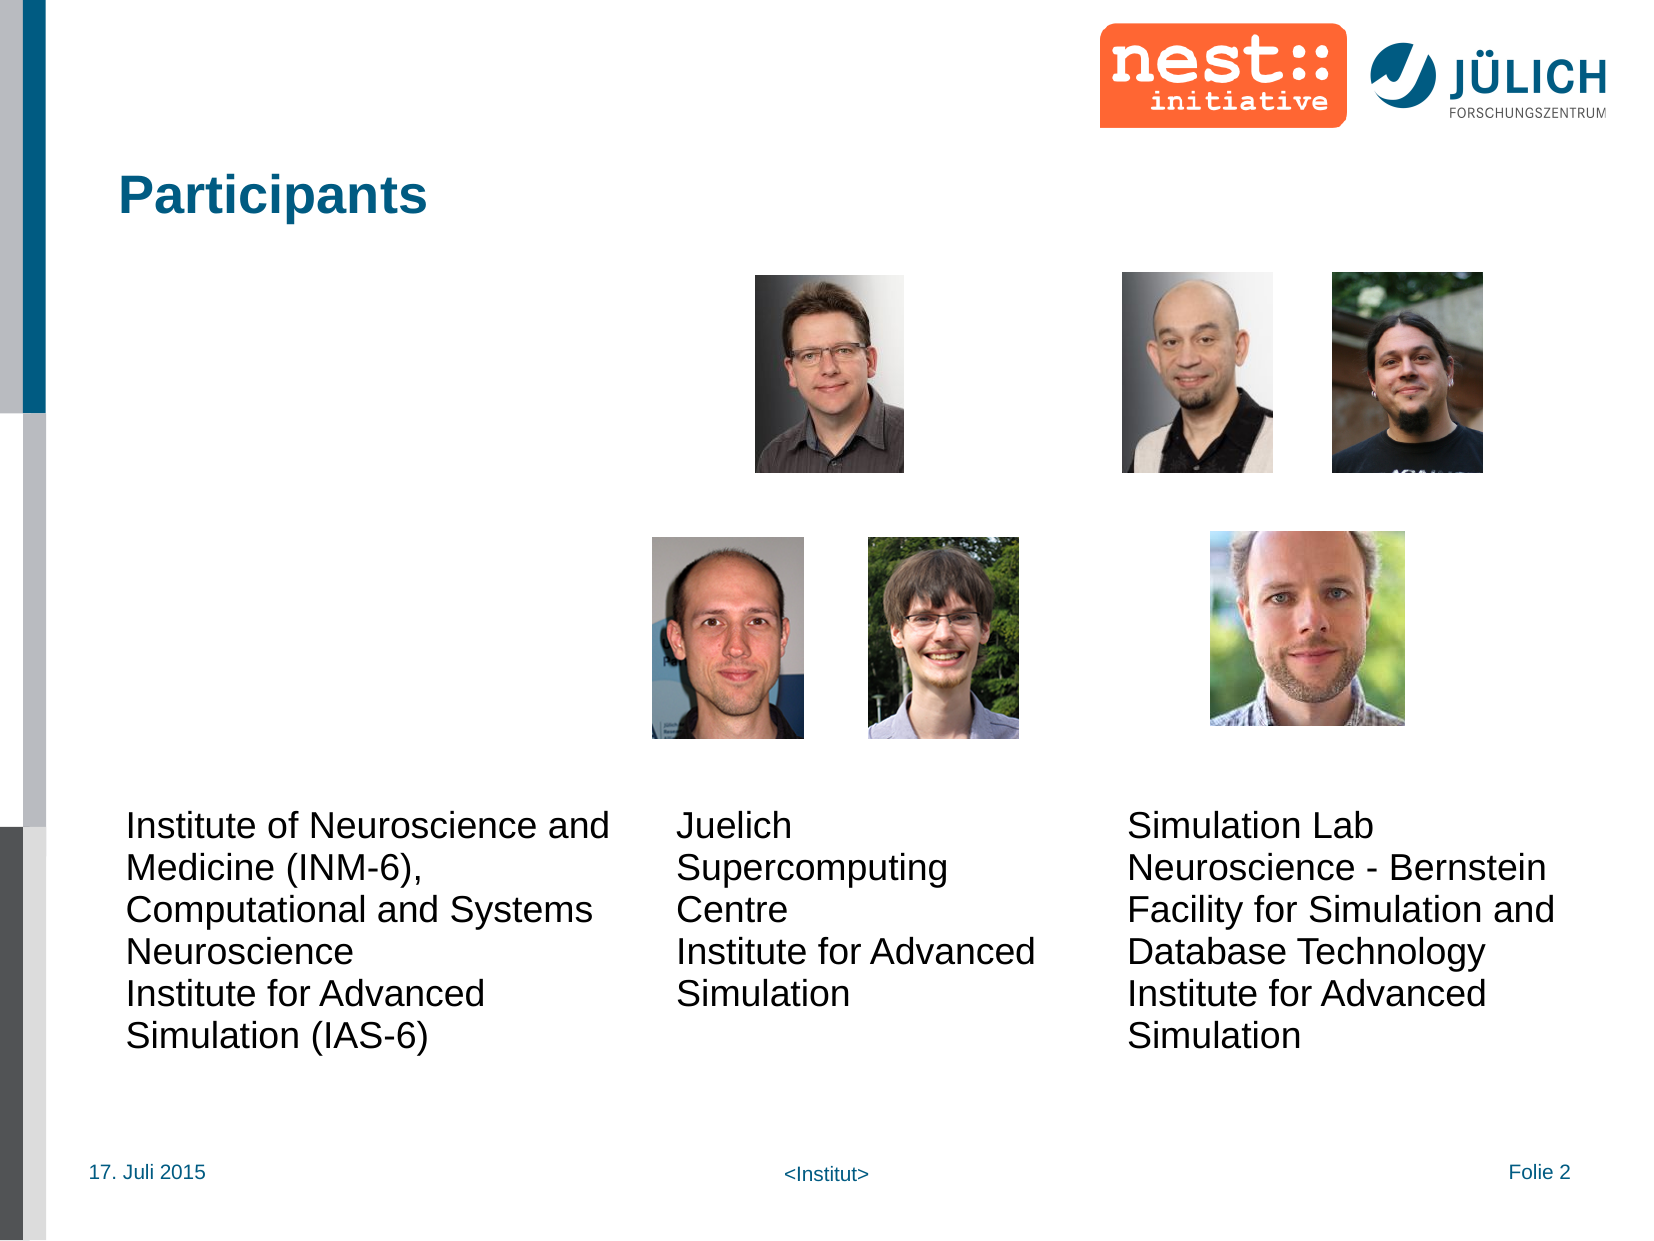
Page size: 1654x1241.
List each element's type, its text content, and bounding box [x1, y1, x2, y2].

picture [868, 537, 1019, 739]
picture [755, 275, 904, 473]
picture [1369, 41, 1606, 106]
text_box Juelich Supercomputing Centre Institute for Advanced Simulation [661, 797, 1075, 1023]
text_box Institute of Neuroscience and Medicine (INM-6), Computational and Systems Neuroscience Institute for Advanced Simulation (IAS-6) [110, 797, 643, 1123]
picture [1100, 23, 1347, 128]
picture [1332, 272, 1483, 473]
title Participants [118, 106, 1607, 284]
picture [652, 537, 804, 739]
picture [1210, 531, 1405, 726]
text_box Simulation Lab Neuroscience - Bernstein Facility for Simulation and Database Technology Institute for Advanced Simulation [1112, 797, 1595, 1123]
text_box [324, 1151, 1388, 1223]
text_box [398, 1154, 1255, 1194]
picture [1122, 272, 1273, 473]
